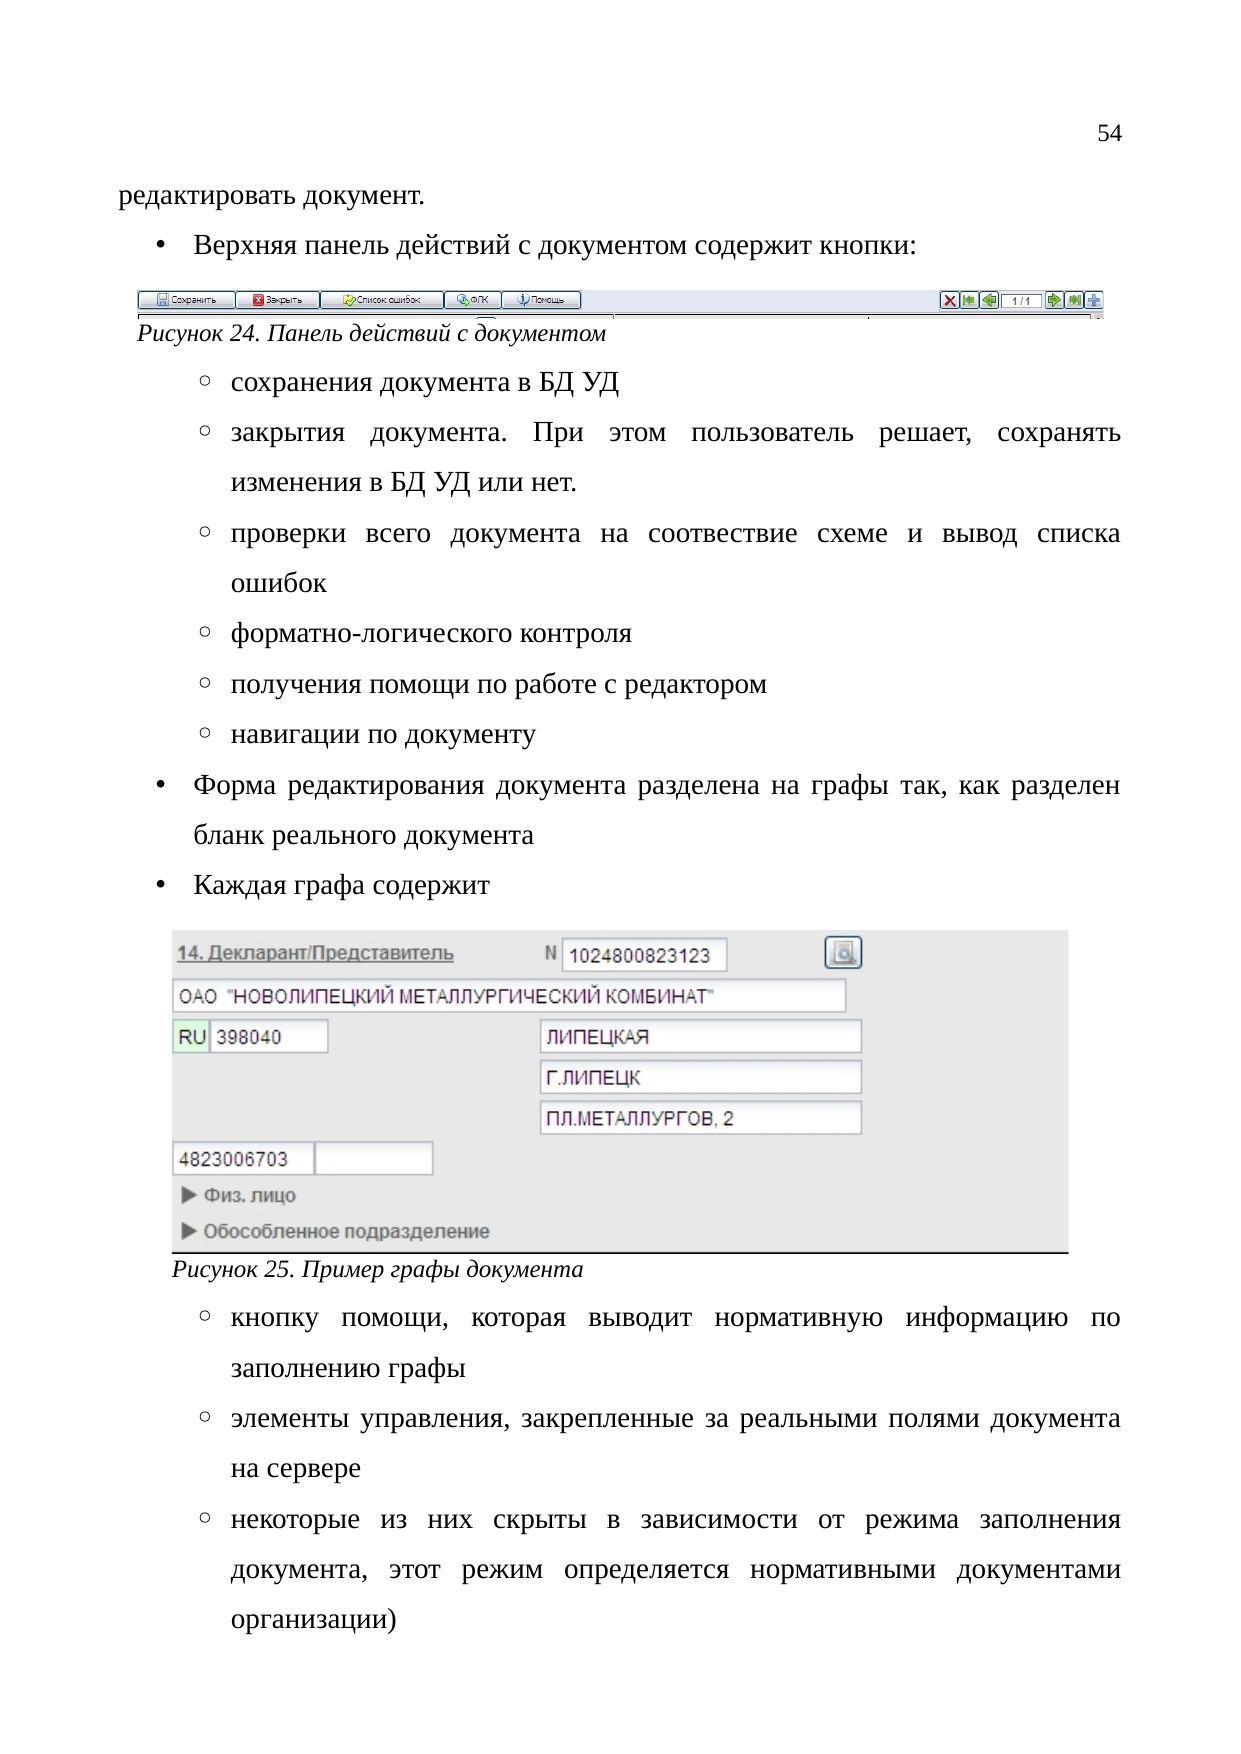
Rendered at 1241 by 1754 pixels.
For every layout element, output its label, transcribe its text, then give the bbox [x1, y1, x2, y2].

list Рисунок 25. Пример графы документа [172, 1254, 1068, 1283]
list Рисунок 24. Панель действий с документом [137, 319, 1103, 347]
picture [171, 930, 1069, 1254]
list получения помощи по работе с редактором [193, 666, 1122, 699]
text редактировать документ. [118, 177, 1122, 211]
list Верхняя панель действий с документом содержит кнопки: [156, 227, 1122, 261]
list Форма редактирования документа разделена на графы так, как разделен бланк реального документа [156, 767, 1122, 851]
list навигации по документу [193, 716, 1122, 750]
list Каждая графа содержит [156, 867, 1122, 901]
picture [137, 290, 1104, 319]
list форматно-логического контроля [193, 616, 1122, 649]
list кнопку помощи, которая выводит нормативную информацию по заполнению графы [172, 918, 1122, 1383]
list сохранения документа в БД УД [137, 278, 1122, 397]
list элементы управления, закрепленные за реальными полями документа на сервере [193, 1400, 1122, 1484]
list закрытия документа. При этом пользователь решает, сохранять изменения в БД УД или нет. [193, 414, 1122, 498]
list проверки всего документа на соотвествие схеме и вывод списка ошибок [193, 515, 1122, 599]
list некоторые из них скрыты в зависимости от режима заполнения документа, этот режим определяется нормативными документами организации) [193, 1501, 1122, 1635]
